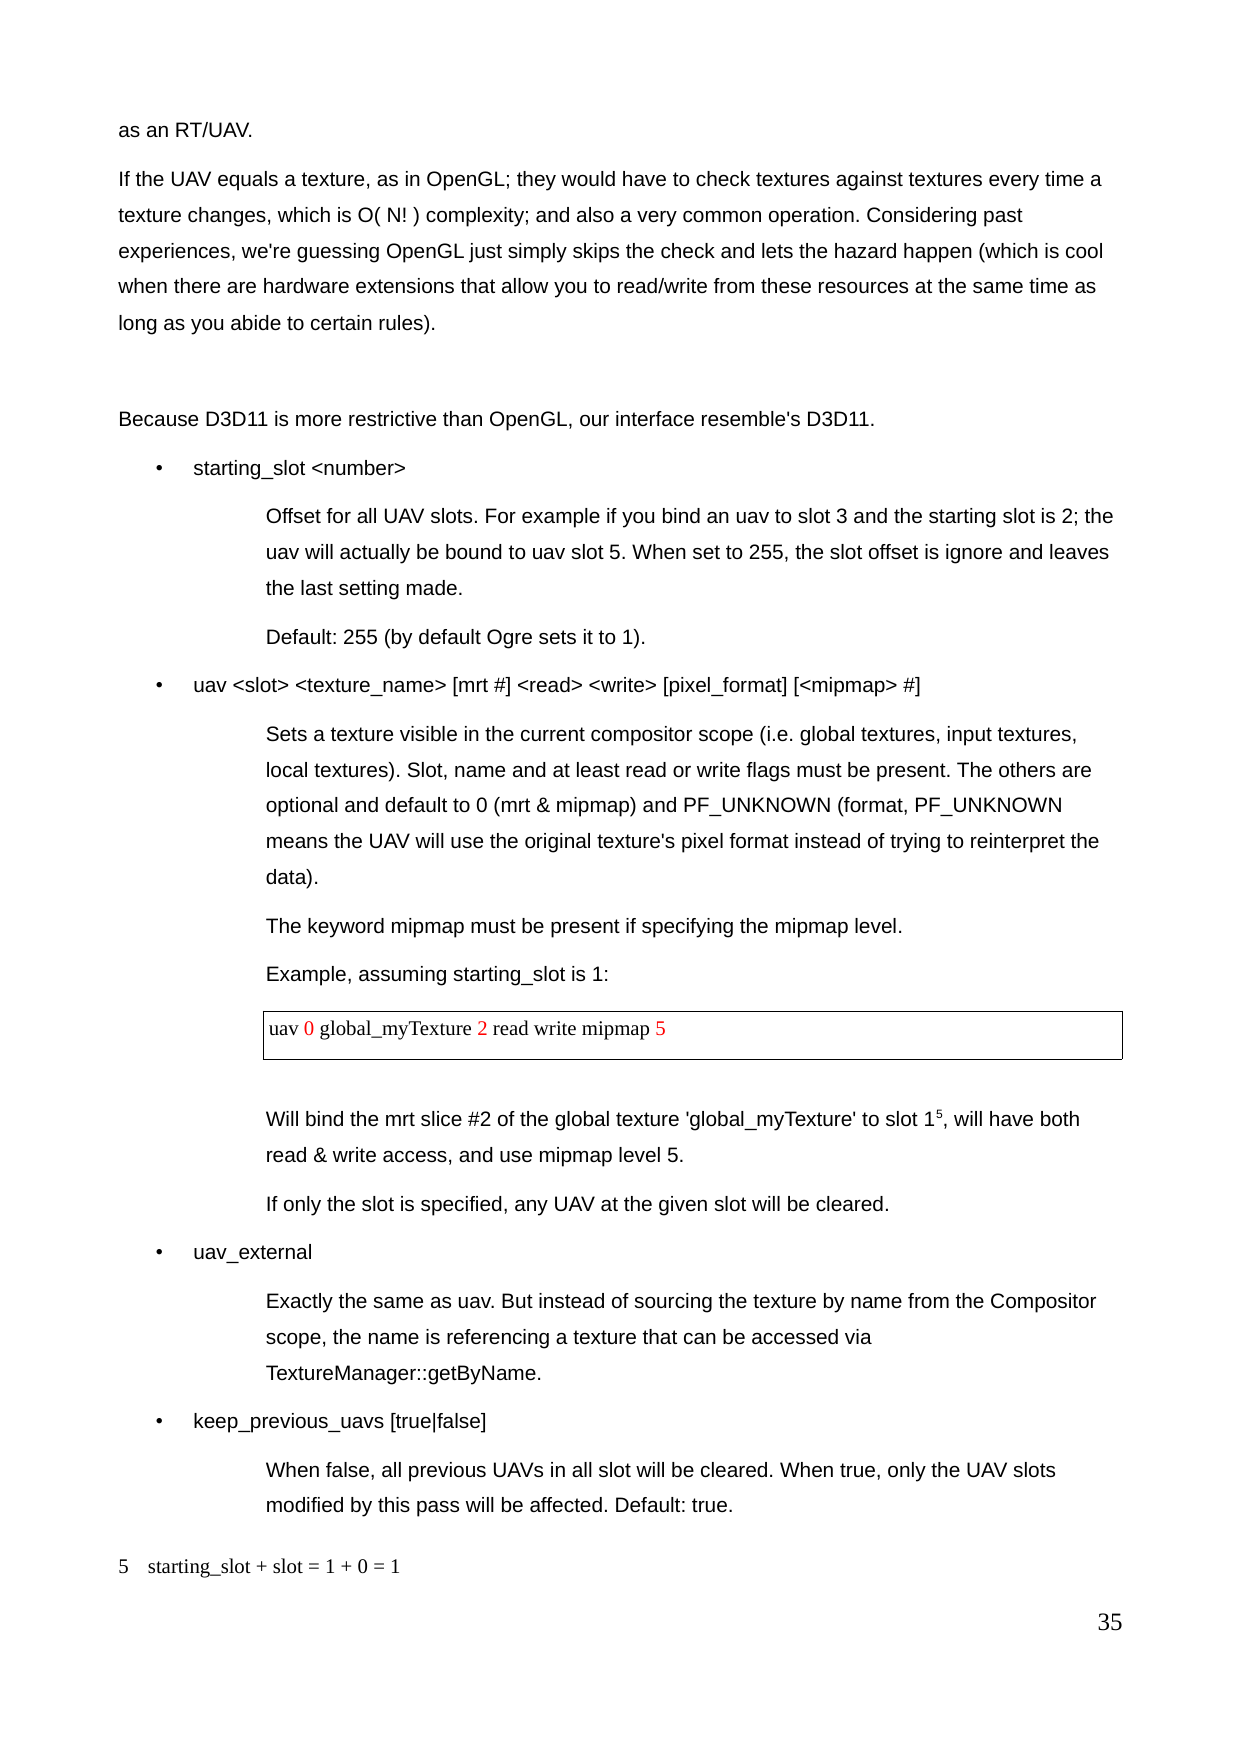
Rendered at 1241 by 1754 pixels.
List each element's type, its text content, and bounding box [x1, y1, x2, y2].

text If only the slot is specified, any UAV at the given slot will be cleared. [266, 1192, 1122, 1216]
text Sets a texture visible in the current compositor scope (i.e. global textures, input textures, local textures). Slot, name and at least read or write flags must be present. The others are optional and default to 0 (mrt & mipmap) and PF_UNKNOWN (format, PF_UNKNOWN means the UAV will use the original texture's pixel format instead of trying to reinterpret the data). [266, 721, 1122, 889]
text Example, assuming starting_slot is 1: [266, 962, 1122, 986]
list uav <slot> <texture_name> [mrt #] <read> <write> [pixel_format] [<mipmap> #] [156, 673, 1122, 697]
table_header uav 0 global_myTexture 2 read write mipmap 5 [264, 1012, 1122, 1059]
text Will bind the mrt slice #2 of the global texture 'global_myTexture' to slot 1, will have both read & write access, and use mipmap level 5. [266, 1107, 1122, 1167]
list starting_slot <number> [156, 456, 1122, 480]
list uav_external [156, 1240, 1122, 1264]
text When false, all previous UAVs in all slot will be cleared. When true, only the UAV slots modified by this pass will be affected. Default: true. [266, 1457, 1122, 1517]
text starting_slot + slot = 1 + 0 = 1 [118, 1553, 1122, 1578]
text If the UAV equals a texture, as in OpenGL; they would have to check textures against textures every time a texture changes, which is O( N! ) complexity; and also a very common operation. Considering past experiences, we're guessing OpenGL just simply skips the check and lets the hazard happen (which is cool when there are hardware extensions that allow you to read/write from these resources at the same time as long as you abide to certain rules). [118, 167, 1122, 334]
text The keyword mipmap must be present if specifying the mipmap level. [266, 914, 1122, 938]
list keep_previous_uavs [true|false] [156, 1409, 1122, 1433]
text Offset for all UAV slots. For example if you bind an uav to slot 3 and the starting slot is 2; the uav will actually be bound to uav slot 5. When set to 255, the slot offset is ignore and leaves the last setting made. [266, 504, 1122, 600]
text Default: 255 (by default Ogre sets it to 1). [266, 624, 1122, 648]
text Exactly the same as uav. But instead of sourcing the texture by name from the Compositor scope, the name is referencing a texture that can be accessed via TextureManager::getByName. [266, 1288, 1122, 1384]
text as an RT/UAV. [118, 118, 1122, 142]
text Because D3D11 is more restrictive than OpenGL, our interface resemble's D3D11. [118, 407, 1122, 431]
